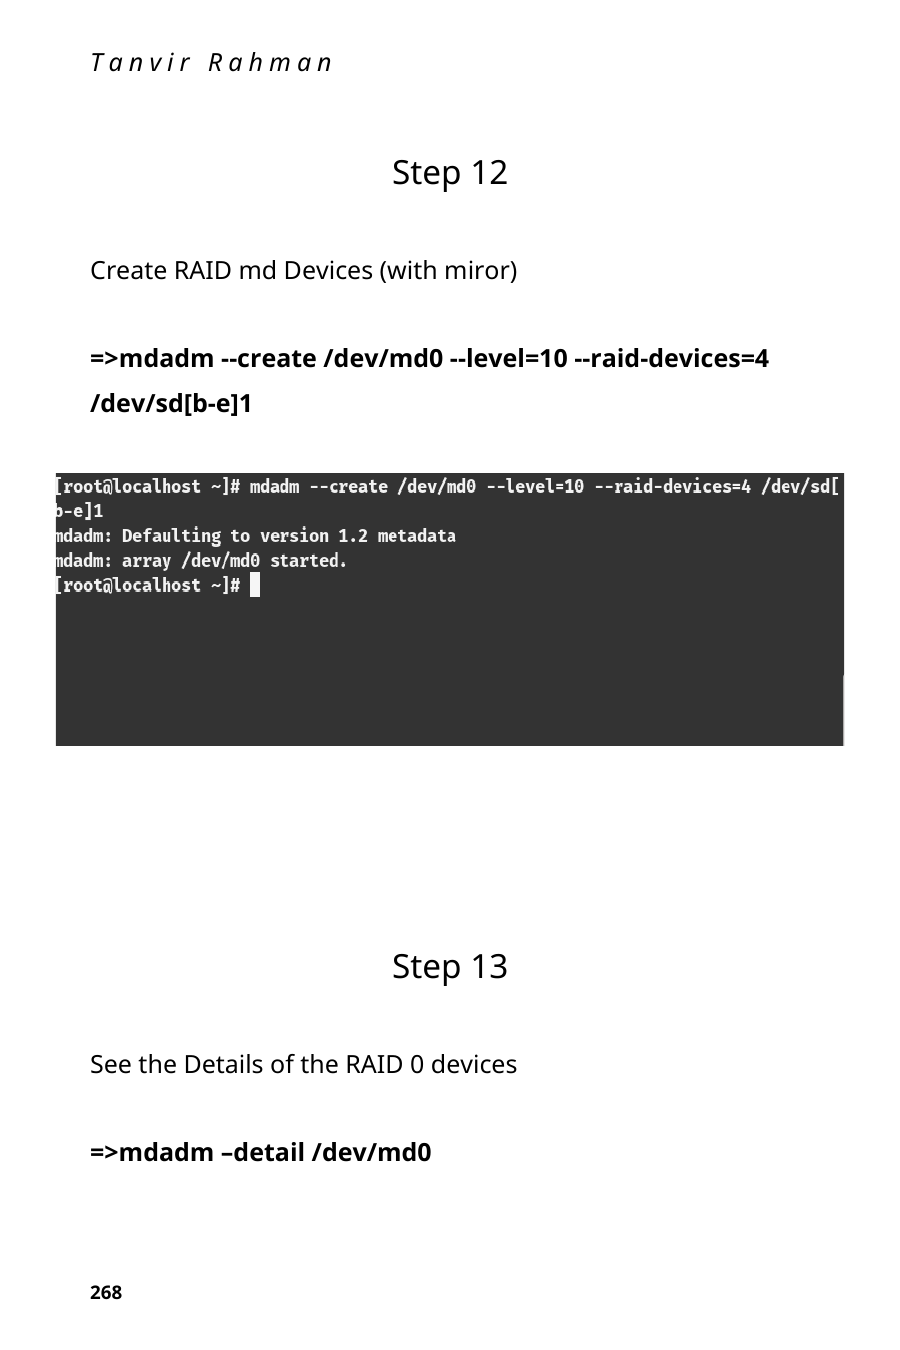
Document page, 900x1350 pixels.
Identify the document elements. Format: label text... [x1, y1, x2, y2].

text =>mdadm –detail /dev/md0 [90, 1135, 810, 1169]
picture [55, 473, 845, 746]
text Step 12 [90, 149, 810, 195]
text See the Details of the RAID 0 devices [90, 1046, 810, 1081]
text Create RAID md Devices (with miror) [90, 252, 810, 287]
text =>mdadm --create /dev/md0 --level=10 --raid-devices=4 /dev/sd[b-e]1 [90, 341, 810, 419]
text Step 13 [90, 943, 810, 989]
